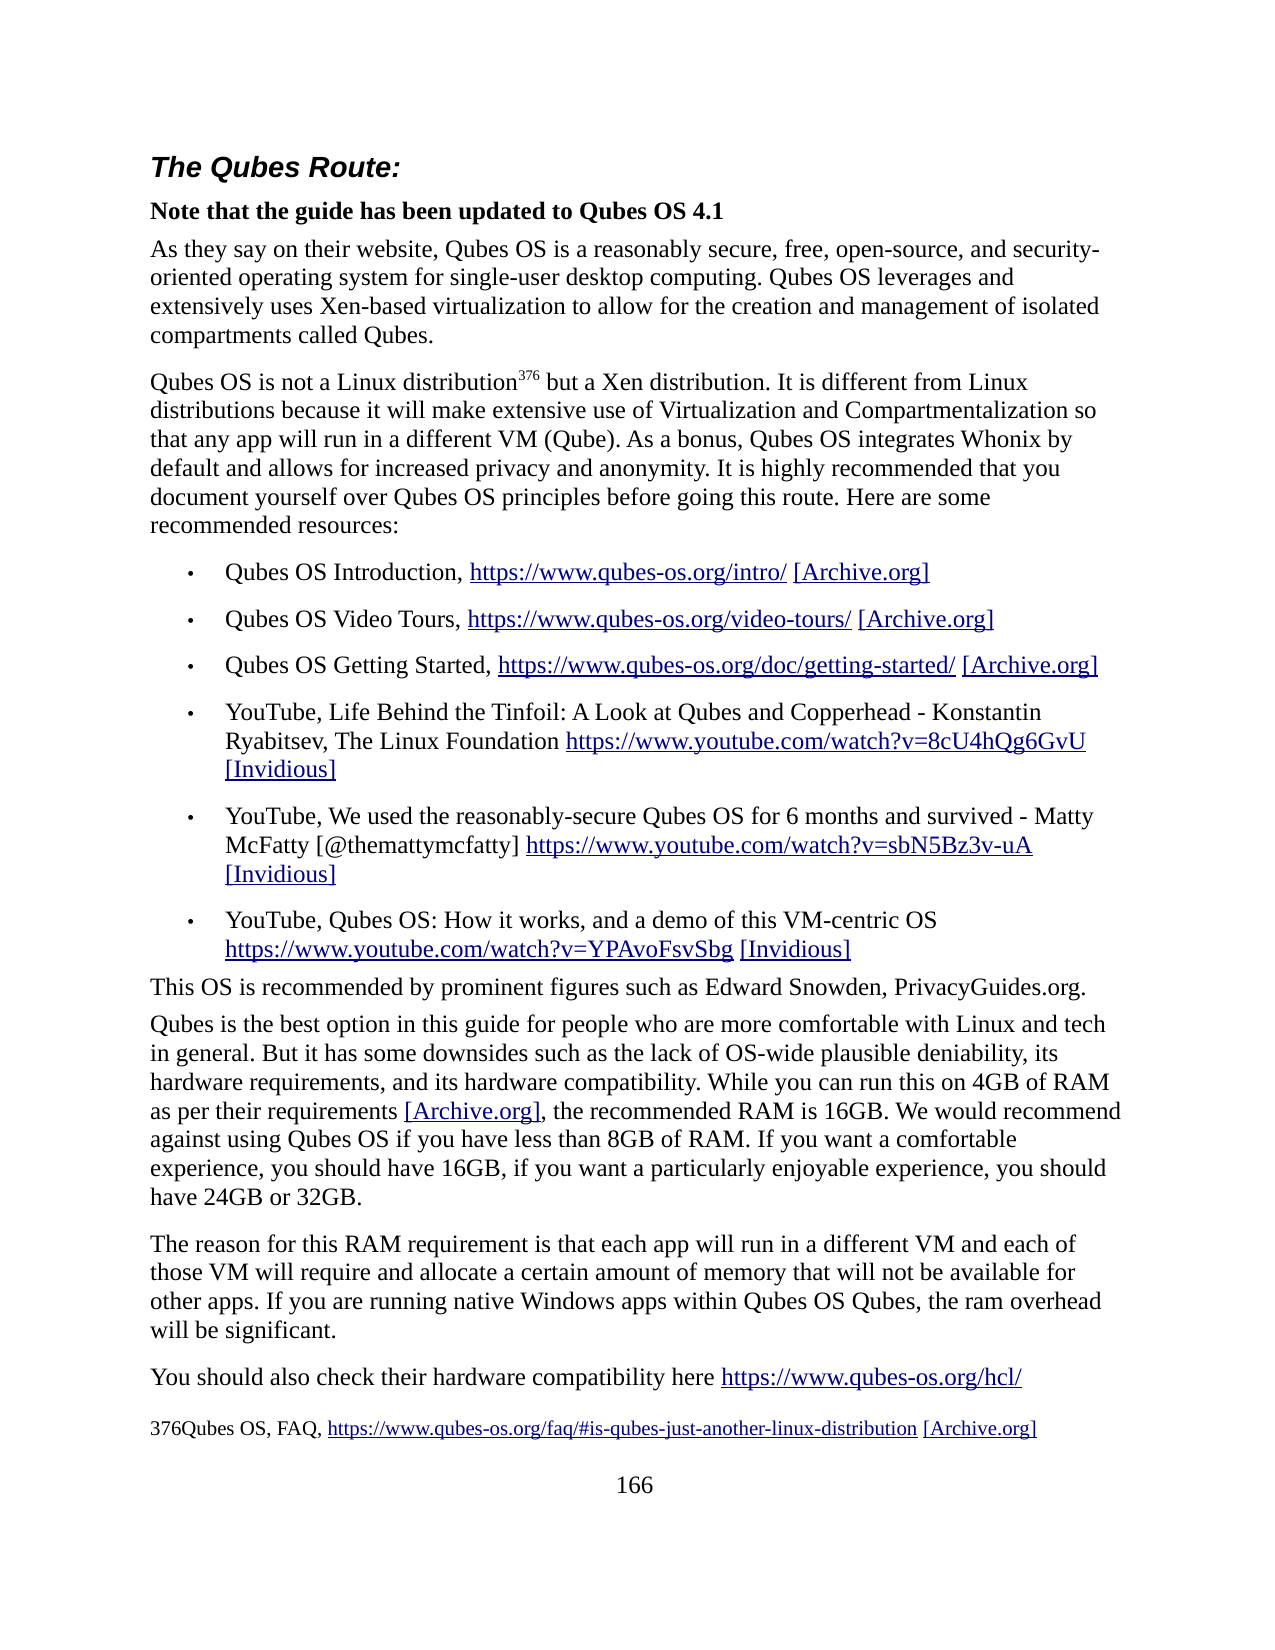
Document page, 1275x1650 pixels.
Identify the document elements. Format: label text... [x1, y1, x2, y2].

text This OS is recommended by prominent figures such as Edward Snowden, PrivacyGuides.org. [150, 972, 1125, 1001]
list Qubes OS Introduction, https://www.qubes-os.org/intro/ [Archive.org] [187, 557, 1125, 586]
text The reason for this RAM requirement is that each app will run in a different VM and each of those VM will require and allocate a certain amount of memory that will not be available for other apps. If you are running native Windows apps within Qubes OS Qubes, the ram overhead will be significant. [150, 1229, 1125, 1344]
text Qubes is the best option in this guide for people who are more comfortable with Linux and tech in general. But it has some downsides such as the lack of OS-wide plausible deniability, its hardware requirements, and its hardware compatibility. While you can run this on 4GB of RAM as per their requirements [Archive.org], the recommended RAM is 16GB. We would recommend against using Qubes OS if you have less than 8GB of RAM. If you want a comfortable experience, you should have 16GB, if you want a particularly enjoyable experience, you should have 24GB or 32GB. [150, 1009, 1125, 1211]
text You should also check their hardware compatibility here https://www.qubes-os.org/hcl/ [150, 1362, 1125, 1390]
text Qubes OS is not a Linux distribution but a Xen distribution. It is different from Linux distributions because it will make extensive use of Virtualization and Compartmentalization so that any app will run in a different VM (Qube). As a bonus, Qubes OS integrates Whonix by default and allows for increased privacy and anonymity. It is highly recommended that you document yourself over Qubes OS principles before going this route. Here are some recommended resources: [150, 367, 1125, 539]
text Qubes OS, FAQ, https://www.qubes-os.org/faq/#is-qubes-just-another-linux-distribution [Archive.org] [150, 1416, 1125, 1440]
list YouTube, We used the reasonably-secure Qubes OS for 6 months and survived - Matty McFatty [@themattymcfatty] https://www.youtube.com/watch?v=sbN5Bz3v-uA [Invidious] [187, 801, 1125, 887]
list YouTube, Qubes OS: How it works, and a demo of this VM-centric OS https://www.youtube.com/watch?v=YPAvoFsvSbg [Invidious] [187, 905, 1125, 963]
text As they say on their website, Qubes OS is a reasonably secure, free, open-source, and security-oriented operating system for single-user desktop computing. Qubes OS leverages and extensively uses Xen-based virtualization to allow for the creation and management of isolated compartments called Qubes. [150, 234, 1125, 349]
subtitle The Qubes Route: [150, 150, 1125, 183]
list Qubes OS Video Tours, https://www.qubes-os.org/video-tours/ [Archive.org] [187, 604, 1125, 632]
text Note that the guide has been updated to Qubes OS 4.1 [150, 196, 1125, 225]
list Qubes OS Getting Started, https://www.qubes-os.org/doc/getting-started/ [Archive.org] [187, 650, 1125, 679]
list YouTube, Life Behind the Tinfoil: A Look at Qubes and Copperhead - Konstantin Ryabitsev, The Linux Foundation https://www.youtube.com/watch?v=8cU4hQg6GvU [Invidious] [187, 697, 1125, 783]
